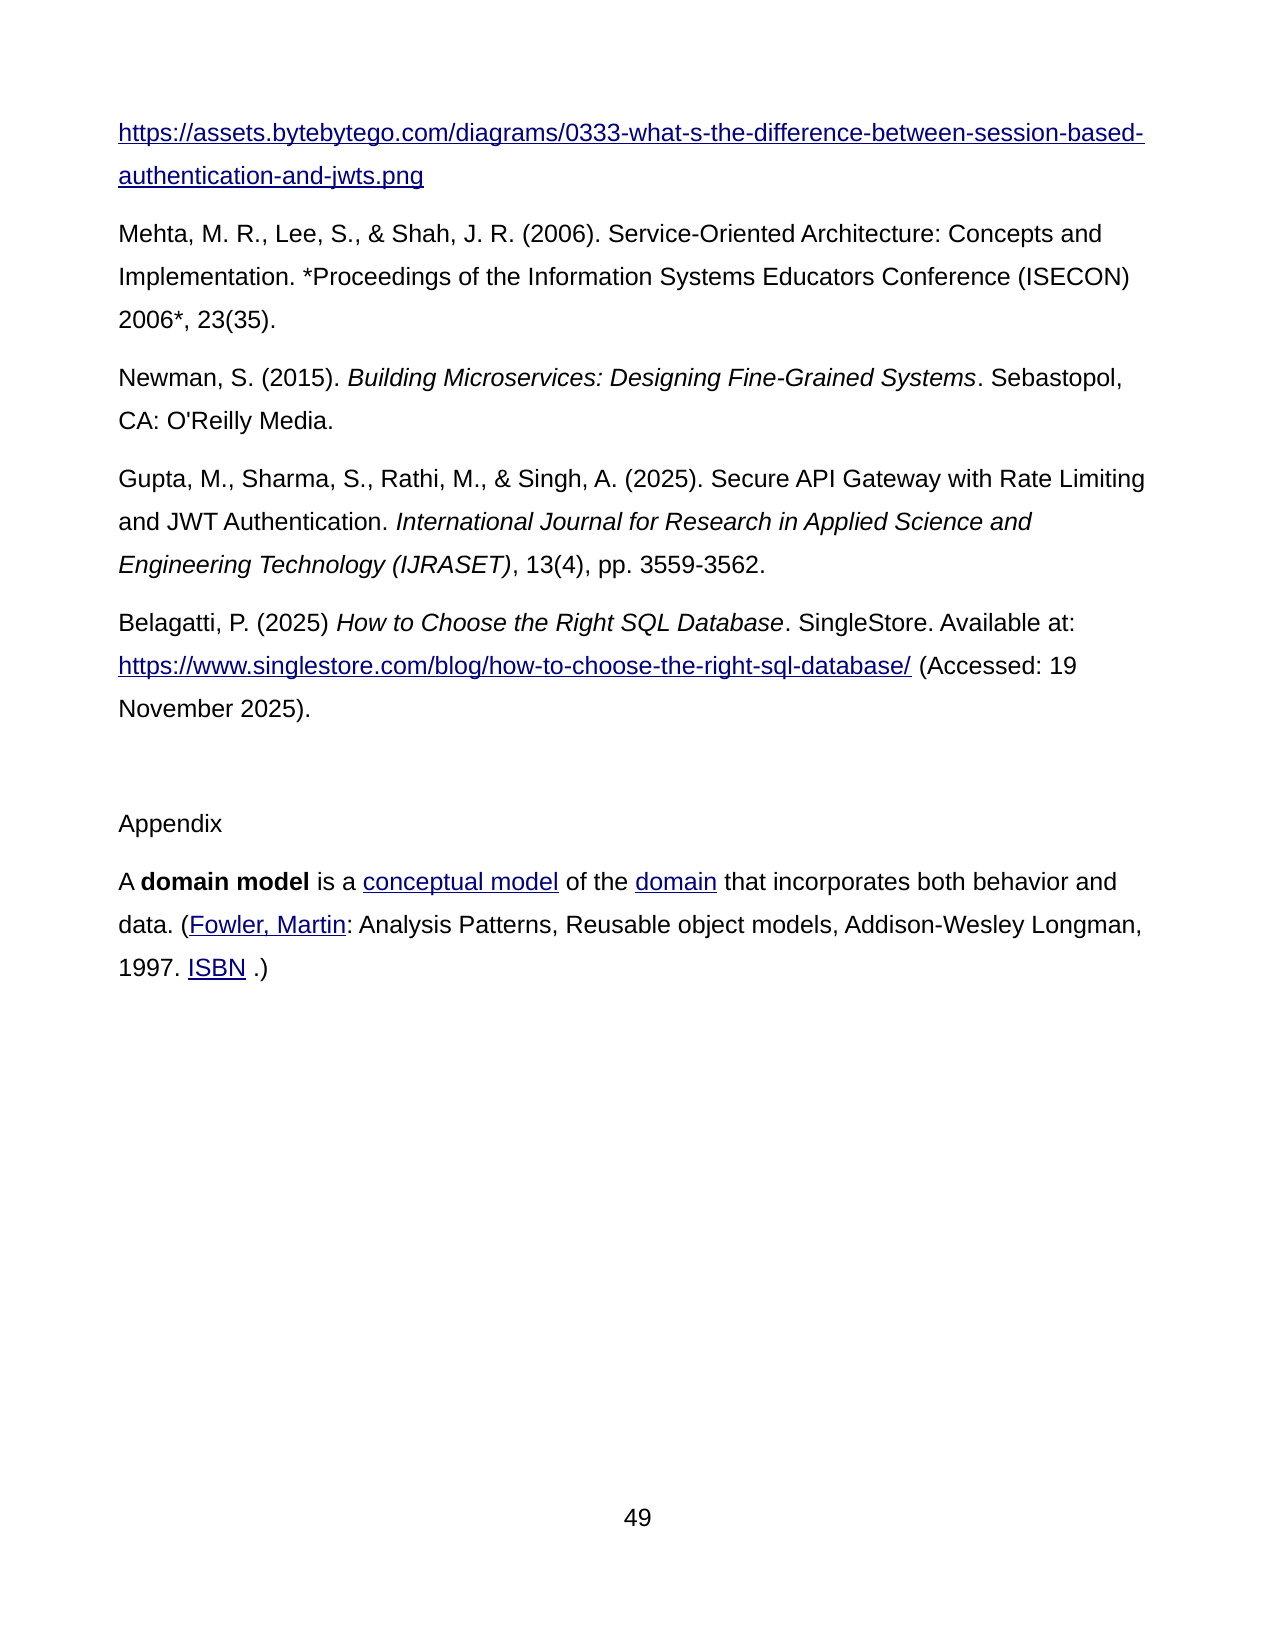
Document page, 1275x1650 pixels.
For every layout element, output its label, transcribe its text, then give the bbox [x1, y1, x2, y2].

text A domain model is a conceptual model of the domain that incorporates both behavior and data. (Fowler, Martin: Analysis Patterns, Reusable object models, Addison-Wesley Longman, 1997. ISBN .) [118, 867, 1157, 982]
text Belagatti, P. (2025) How to Choose the Right SQL Database. SingleStore. Available at: https://www.singlestore.com/blog/how-to-choose-the-right-sql-database/ (Accessed: 19 November 2025). [118, 608, 1157, 723]
text https://assets.bytebytego.com/diagrams/0333-what-s-the-difference-between-session-based-authentication-and-jwts.png [118, 118, 1157, 190]
text Appendix [118, 809, 1157, 838]
text Gupta, M., Sharma, S., Rathi, M., & Singh, A. (2025). Secure API Gateway with Rate Limiting and JWT Authentication. International Journal for Research in Applied Science and Engineering Technology (IJRASET), 13(4), pp. 3559-3562. [118, 464, 1157, 579]
text Mehta, M. R., Lee, S., & Shah, J. R. (2006). Service-Oriented Architecture: Concepts and Implementation. *Proceedings of the Information Systems Educators Conference (ISECON) 2006*, 23(35). [118, 219, 1157, 334]
text Newman, S. (2015). Building Microservices: Designing Fine-Grained Systems. Sebastopol, CA: O'Reilly Media. [118, 363, 1157, 435]
